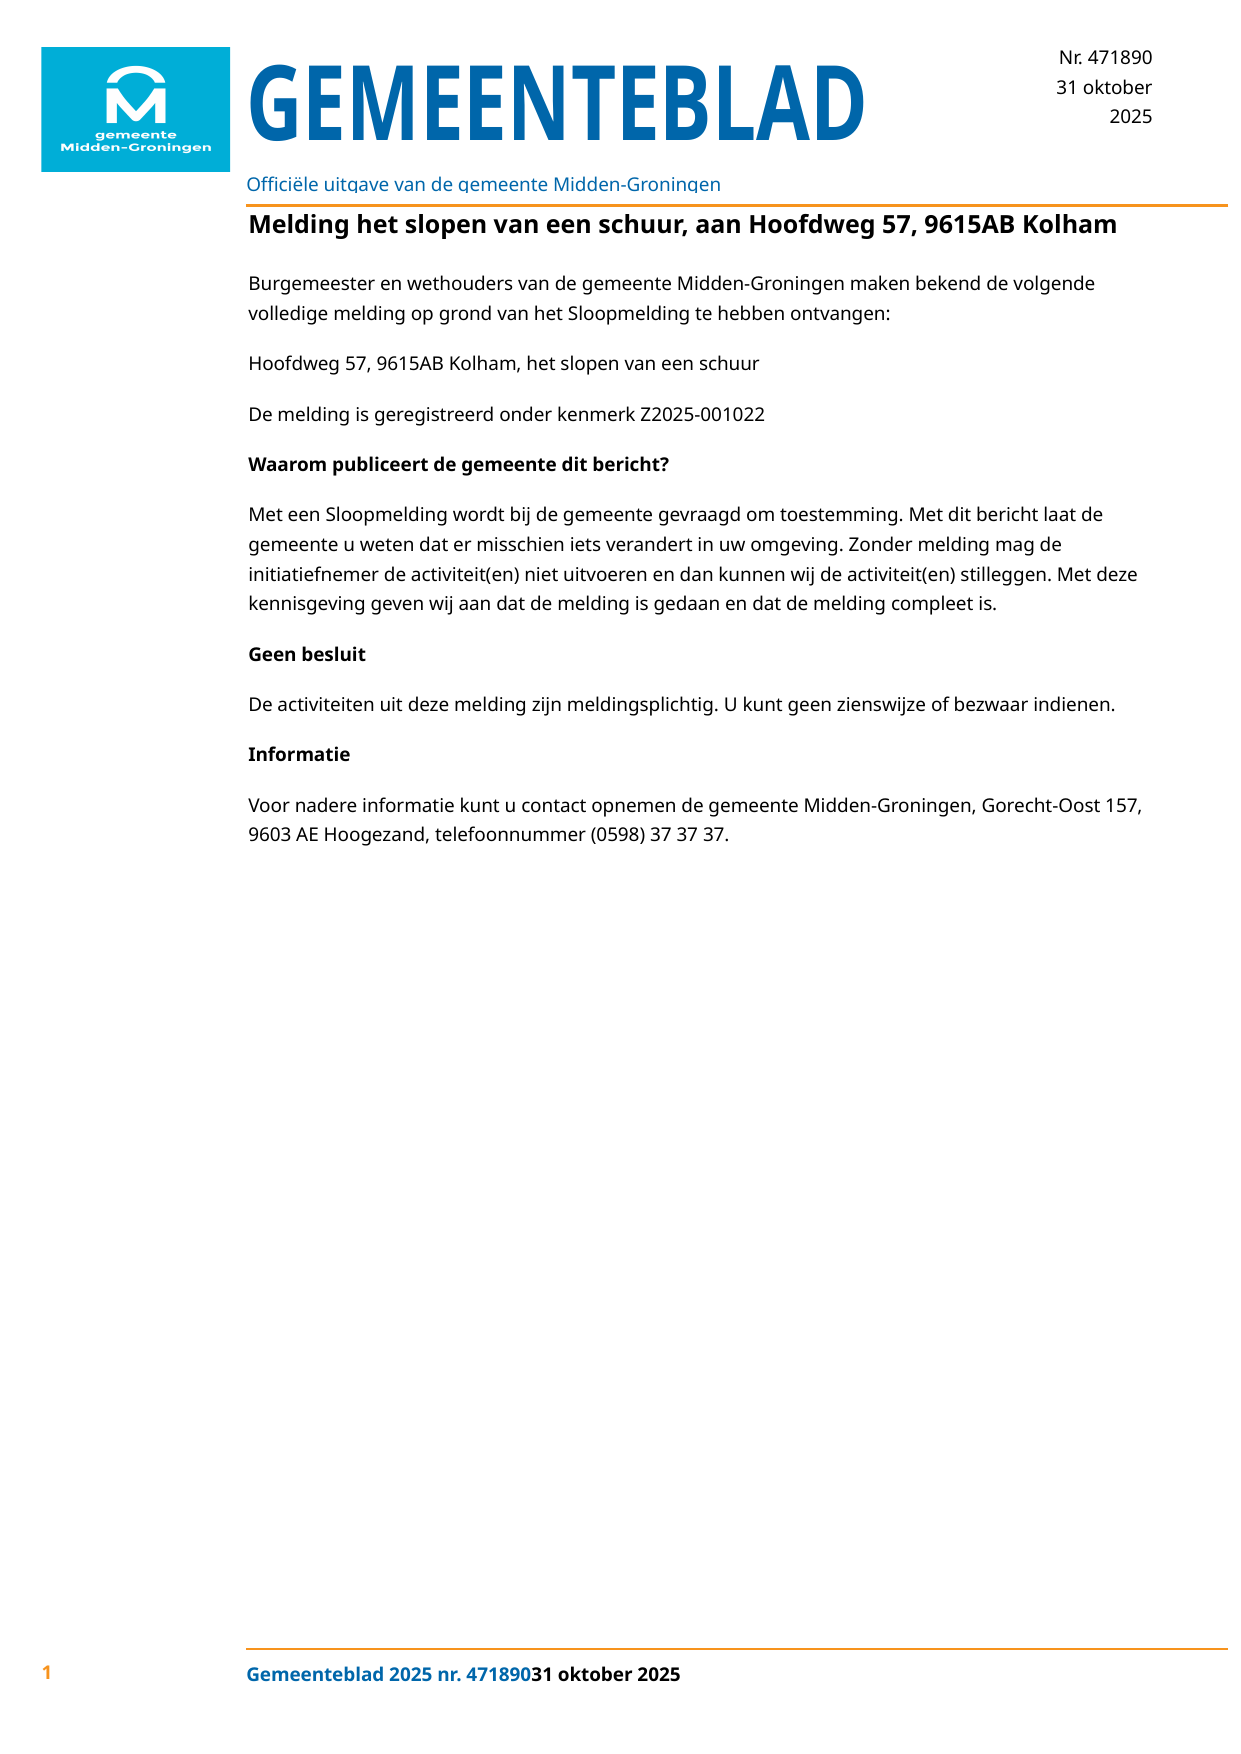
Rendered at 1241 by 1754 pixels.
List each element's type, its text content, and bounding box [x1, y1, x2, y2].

text Melding het slopen van een schuur, aan Hoofdweg 57, 9615AB Kolham [248, 207, 1152, 241]
text Geen besluit [248, 641, 1152, 666]
text Hoofdweg 57, 9615AB Kolham, het slopen van een schuur [248, 350, 1152, 376]
text Waarom publiceert de gemeente dit bericht? [248, 451, 1152, 477]
text Informatie [248, 742, 1152, 767]
text De activiteiten uit deze melding zijn meldingsplichtig. U kunt geen zienswijze of bezwaar indienen. [248, 691, 1152, 717]
text Voor nadere informatie kunt u contact opnemen de gemeente Midden-Groningen, Gorecht-Oost 157, 9603 AE Hoogezand, telefoonnummer (0598) 37 37 37. [248, 792, 1152, 847]
picture [184, 146, 190, 153]
text Met een Sloopmelding wordt bij de gemeente gevraagd om toestemming. Met dit bericht laat de gemeente u weten dat er misschien iets verandert in uw omgeving. Zonder melding mag de initiatiefnemer de activiteit(en) niet uitvoeren en dan kunnen wij de activiteit(en) stilleggen. Met deze kennisgeving geven wij aan dat de melding is gedaan en dat de melding compleet is. [248, 502, 1152, 616]
text Burgemeester en wethouders van de gemeente Midden-Groningen maken bekend de volgende volledige melding op grond van het Sloopmelding te hebben ontvangen: [248, 270, 1152, 326]
picture [108, 66, 164, 82]
picture [107, 89, 165, 122]
text De melding is geregistreerd onder kenmerk Z2025-001022 [248, 401, 1152, 426]
